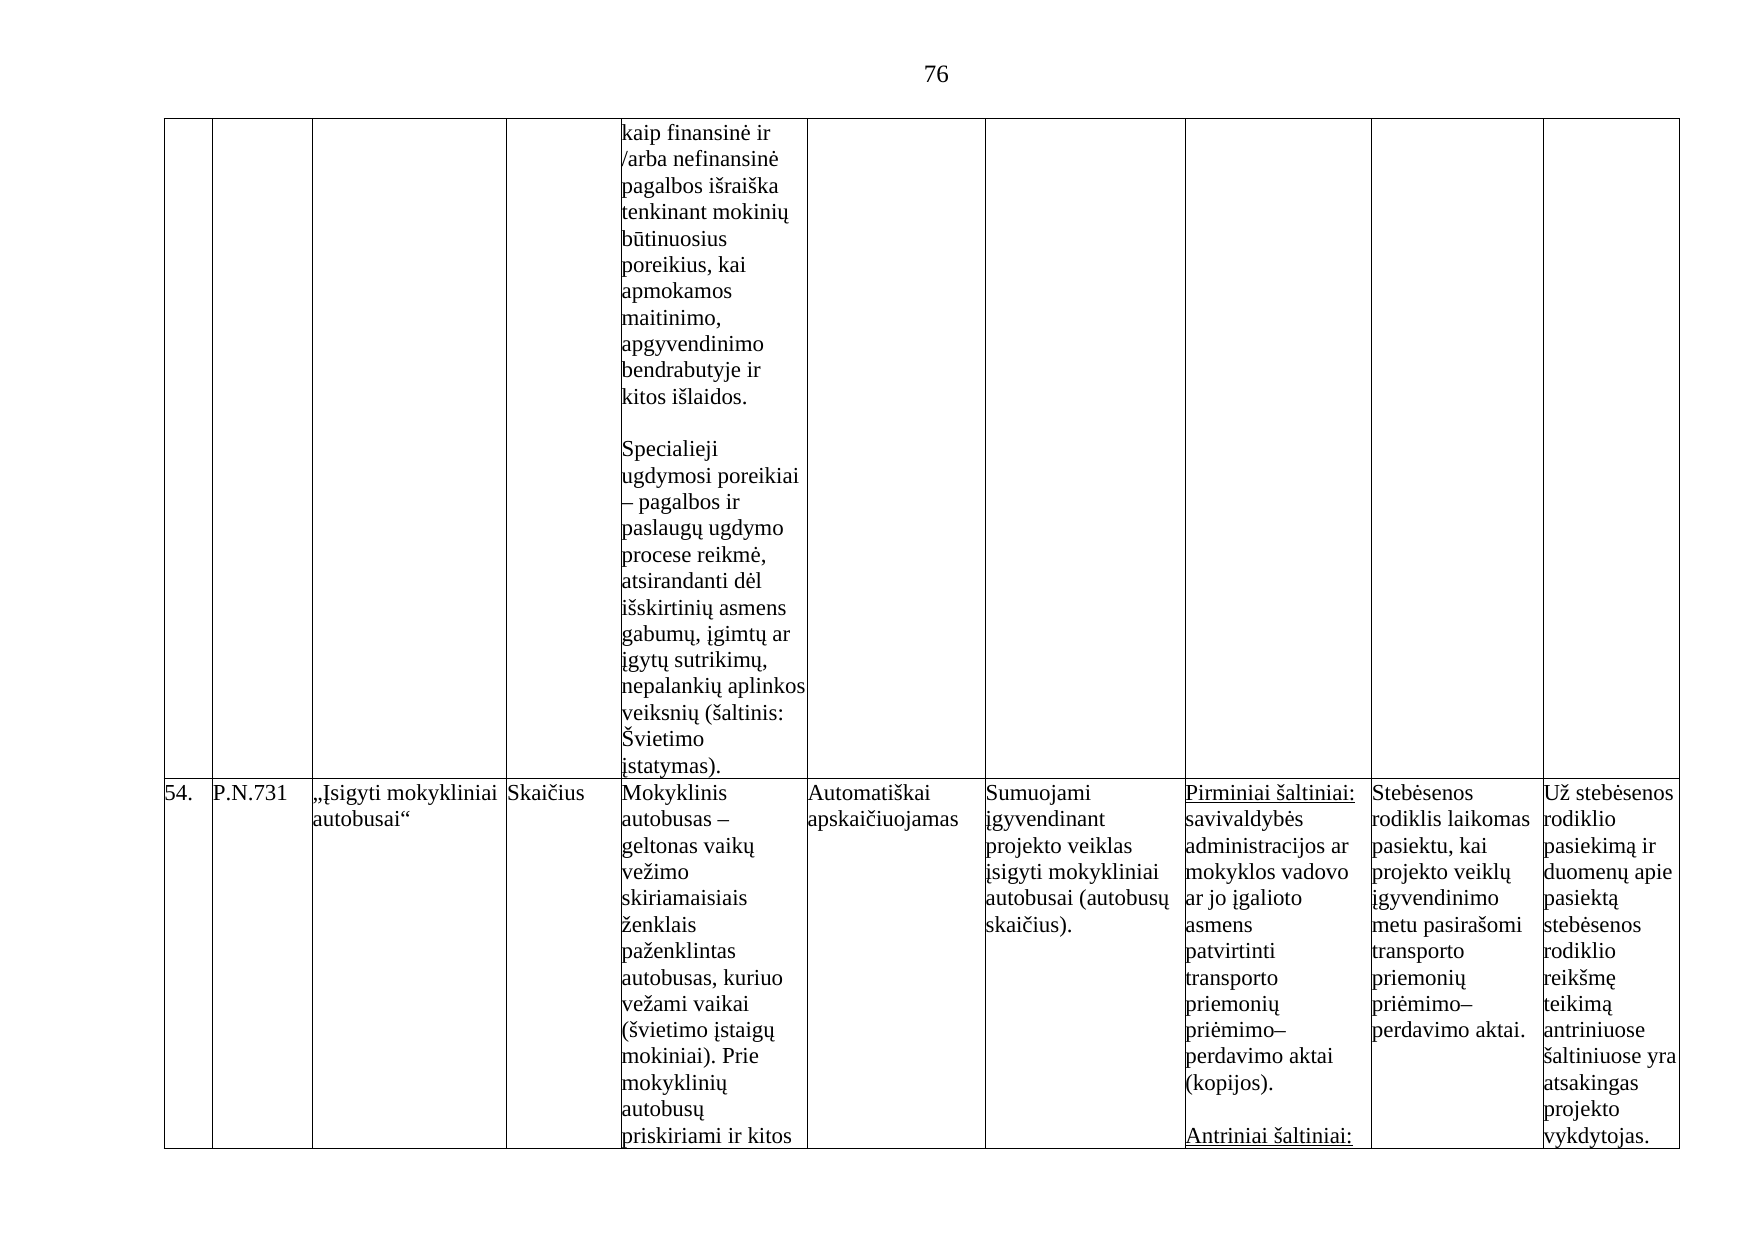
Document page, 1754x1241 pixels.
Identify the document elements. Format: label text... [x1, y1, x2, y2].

table_cell [507, 119, 621, 778]
table_cell kaip finansinė ir /arba nefinansinė pagalbos išraiška tenkinant mokinių būtinuosius poreikius, kai apmokamos maitinimo, apgyvendinimo bendrabutyje ir kitos išlaidos. Specialieji ugdymosi poreikiai – pagalbos ir paslaugų ugdymo procese reikmė, atsirandanti dėl išskirtinių asmens gabumų, įgimtų ar įgytų sutrikimų, nepalankių aplinkos veiksnių (šaltinis: Švietimo įstatymas). [622, 119, 807, 778]
table_cell [1372, 119, 1543, 778]
table_cell [986, 119, 1185, 778]
table_cell Už stebėsenos rodiklio pasiekimą ir duomenų apie pasiektą stebėsenos rodiklio reikšmę teikimą antriniuose šaltiniuose yra atsakingas projekto vykdytojas. [1544, 779, 1679, 1148]
table_cell Mokyklinis autobusas – geltonas vaikų vežimo skiriamaisiais ženklais paženklintas autobusas, kuriuo vežami vaikai (švietimo įstaigų mokiniai). Prie mokyklinių autobusų priskiriami ir kitos [622, 779, 807, 1148]
table_cell [808, 119, 985, 778]
table_cell [1186, 119, 1371, 778]
table_cell [213, 119, 312, 778]
table_cell „Įsigyti mokykliniai autobusai“ [313, 779, 506, 1148]
table_cell Sumuojami įgyvendinant projekto veiklas įsigyti mokykliniai autobusai (autobusų skaičius). [986, 779, 1185, 1148]
table_cell Stebėsenos rodiklis laikomas pasiektu, kai projekto veiklų įgyvendinimo metu pasirašomi transporto priemonių priėmimo– perdavimo aktai. [1372, 779, 1543, 1148]
table_cell Automatiškai apskaičiuojamas [808, 779, 985, 1148]
table_cell [1544, 119, 1679, 778]
table_cell P.N.731 [213, 779, 312, 1148]
table_cell Skaičius [507, 779, 621, 1148]
table_cell [313, 119, 506, 778]
table_cell [165, 119, 212, 778]
table_cell Pirminiai šaltiniai: savivaldybės administracijos ar mokyklos vadovo ar jo įgalioto asmens patvirtinti transporto priemonių priėmimo– perdavimo aktai (kopijos). Antriniai šaltiniai: [1186, 779, 1371, 1148]
table_cell 54. [165, 779, 212, 1148]
